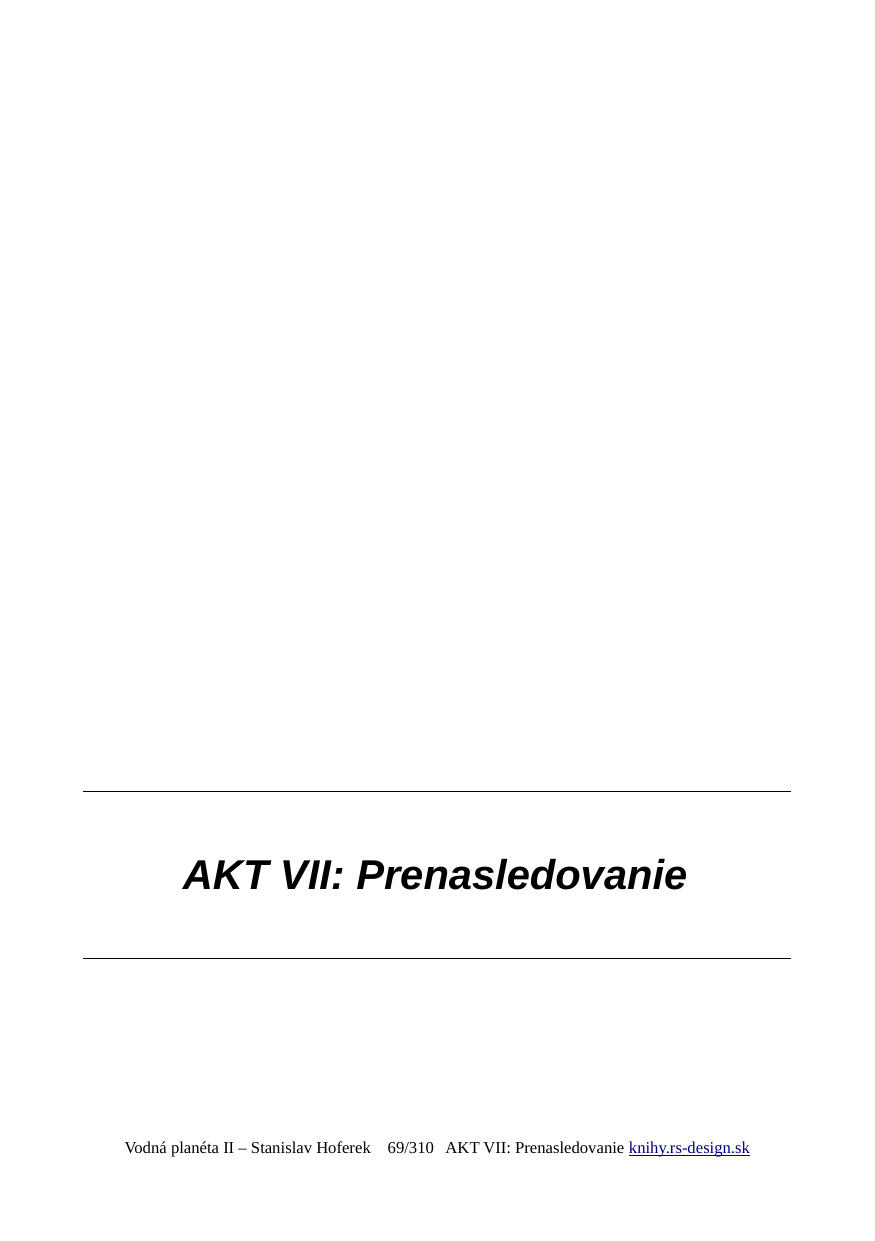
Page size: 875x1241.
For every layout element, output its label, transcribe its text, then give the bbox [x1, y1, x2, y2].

subtitle AKT VII: Prenasledovanie [83, 792, 791, 958]
